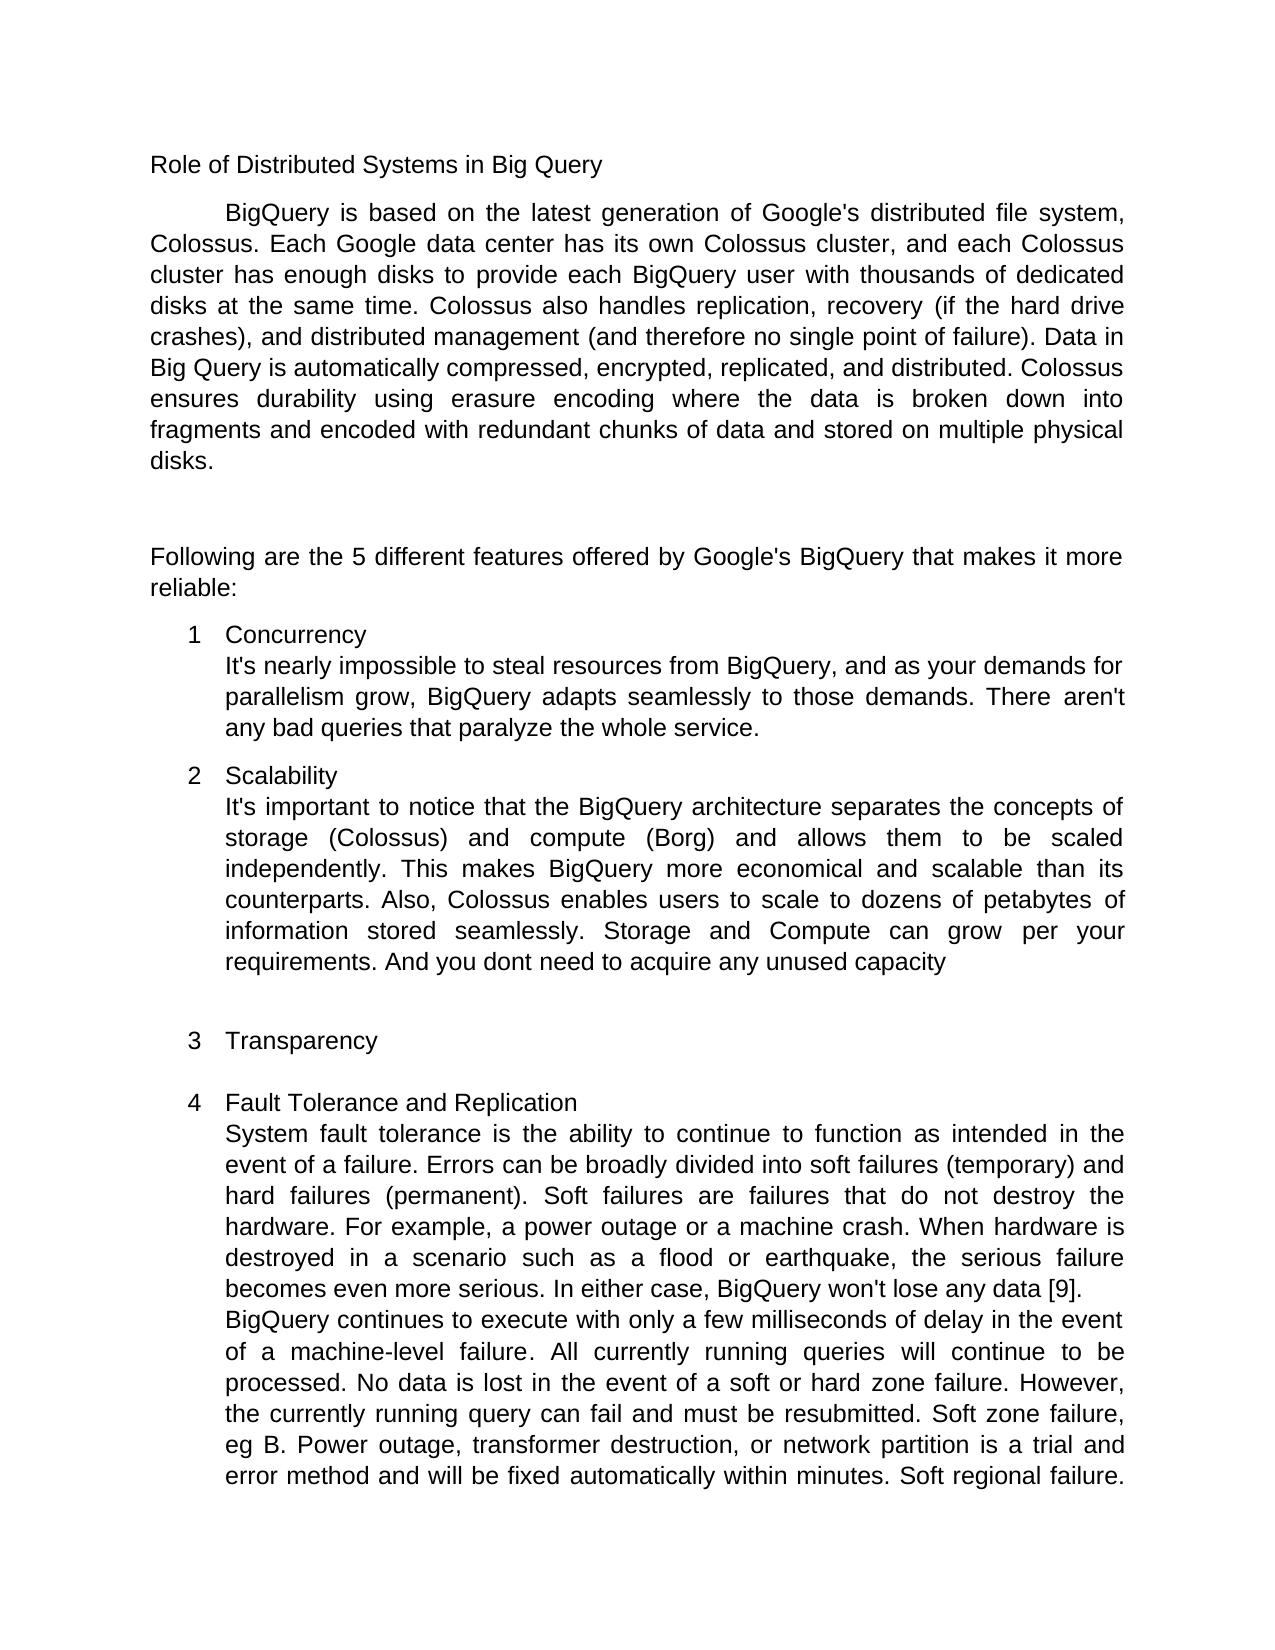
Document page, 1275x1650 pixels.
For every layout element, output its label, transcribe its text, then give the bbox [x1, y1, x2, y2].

list Transparency [187, 1026, 1125, 1055]
text Role of Distributed Systems in Big Query [150, 150, 1125, 179]
list Concurrency It's nearly impossible to steal resources from BigQuery, and as your demands for parallelism grow, BigQuery adapts seamlessly to those demands. There aren't any bad queries that paralyze the whole service. [187, 620, 1125, 742]
list Scalability It's important to notice that the BigQuery architecture separates the concepts of storage (Colossus) and compute (Borg) and allows them to be scaled independently. This makes BigQuery more economical and scalable than its counterparts. Also, Colossus enables users to scale to dozens of petabytes of information stored seamlessly. Storage and Compute can grow per your requirements. And you dont need to acquire any unused capacity [187, 761, 1125, 976]
text BigQuery is based on the latest generation of Google's distributed file system, Colossus. Each Google data center has its own Colossus cluster, and each Colossus cluster has enough disks to provide each BigQuery user with thousands of dedicated disks at the same time. Colossus also handles replication, recovery (if the hard drive crashes), and distributed management (and therefore no single point of failure). Data in Big Query is automatically compressed, encrypted, replicated, and distributed. Colossus ensures durability using erasure encoding where the data is broken down into fragments and encoded with redundant chunks of data and stored on multiple physical disks. [150, 198, 1125, 475]
list BigQuery continues to execute with only a few milliseconds of delay in the event of a machine-level failure. All currently running queries will continue to be processed. No data is lost in the event of a soft or hard zone failure. However, the currently running query can fail and must be resubmitted. Soft zone failure, eg B. Power outage, transformer destruction, or network partition is a trial and error method and will be fixed automatically within minutes. Soft regional failure. [225, 1305, 1125, 1489]
text Following are the 5 different features offered by Google's BigQuery that makes it more reliable: [150, 541, 1125, 601]
list System fault tolerance is the ability to continue to function as intended in the event of a failure. Errors can be broadly divided into soft failures (temporary) and hard failures (permanent). Soft failures are failures that do not destroy the hardware. For example, a power outage or a machine crash. When hardware is destroyed in a scenario such as a flood or earthquake, the serious failure becomes even more serious. In either case, BigQuery won't lose any data [9]. [225, 1119, 1125, 1303]
list Fault Tolerance and Replication [187, 1088, 1125, 1117]
